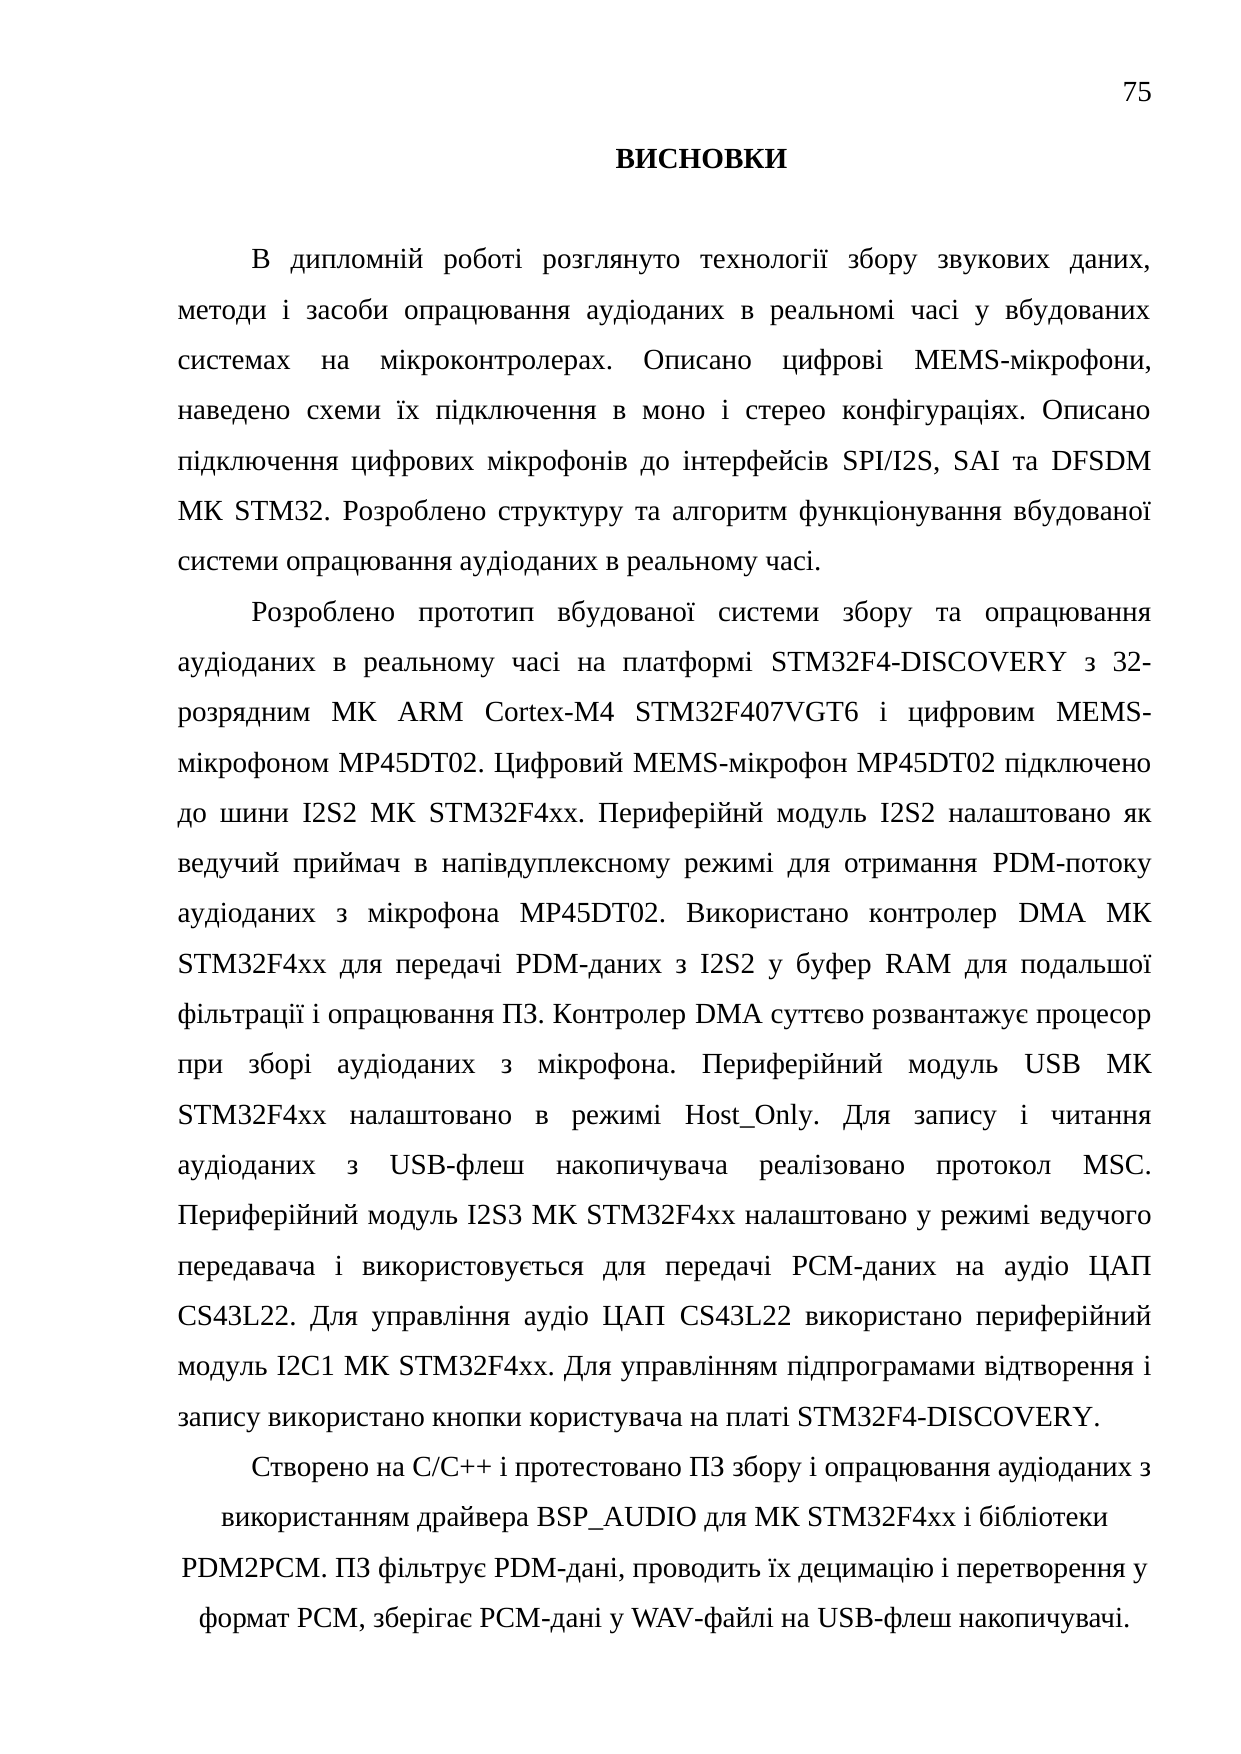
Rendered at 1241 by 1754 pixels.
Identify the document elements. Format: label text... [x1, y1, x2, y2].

subtitle Висновки [177, 141, 1152, 174]
text В дипломній роботі розглянуто технології збору звукових даних, методи і засоби опрацювання аудіоданих в реальномі часі у вбудованих системах на мікроконтролерах. Описано цифрові MEMS-мікрофони, наведено схеми їх підключення в моно і стерео конфігураціях. Описано підключення цифрових мікрофонів до інтерфейсів SPI/I2S, SAI та DFSDM МК STM32. Розроблено структуру та алгоритм функціонування вбудованої системи опрацювання аудіоданих в реальному часі. [177, 242, 1152, 577]
subtitle Створено на C/C++ і протестовано ПЗ збору і опрацювання аудіоданих з використанням драйвера BSP_AUDIO для МК STM32F4xx і бібліотеки PDM2PCM. ПЗ фільтрує PDM-дані, проводить їх децимацію і перетворення у формат PCM, зберігає PCM-дані у WAV-файлі на USB-флеш накопичувачі. [177, 1449, 1152, 1633]
text Розроблено прототип вбудованої системи збору та опрацювання аудіоданих в реальному часі на платформі STM32F4-DISCOVERY з 32-розрядним МК ARM Cortex-M4 STM32F407VGT6 і цифровим MEMS-мікрофоном MP45DT02. Цифровий MEMS-мікрофон MP45DT02 підключено до шини I2S2 МК STM32F4xx. Периферійнй модуль I2S2 налаштовано як ведучий приймач в напівдуплексному режимі для отримання PDM-потоку аудіоданих з мікрофона MP45DT02. Використано контролер DMA МК STM32F4xx для передачі PDM-даних з I2S2 у буфер RAM для подальшої фільтрації і опрацювання ПЗ. Контролер DMA суттєво розвантажує процесор при зборі аудіоданих з мікрофона. Периферійний модуль USB МК STM32F4xx налаштовано в режимі Host_Only. Для запису і читання аудіоданих з USB-флеш накопичувача реалізовано протокол MSC. Периферійний модуль I2S3 МК STM32F4xx налаштовано у режимі ведучого передавача і використовується для передачі PCM-даних на аудіо ЦАП CS43L22. Для управління аудіо ЦАП CS43L22 використано периферійний модуль I2C1 МК STM32F4xx. Для управлінням підпрограмами відтворення і запису використано кнопки користувача на платі STM32F4-DISCOVERY. [177, 594, 1152, 1432]
